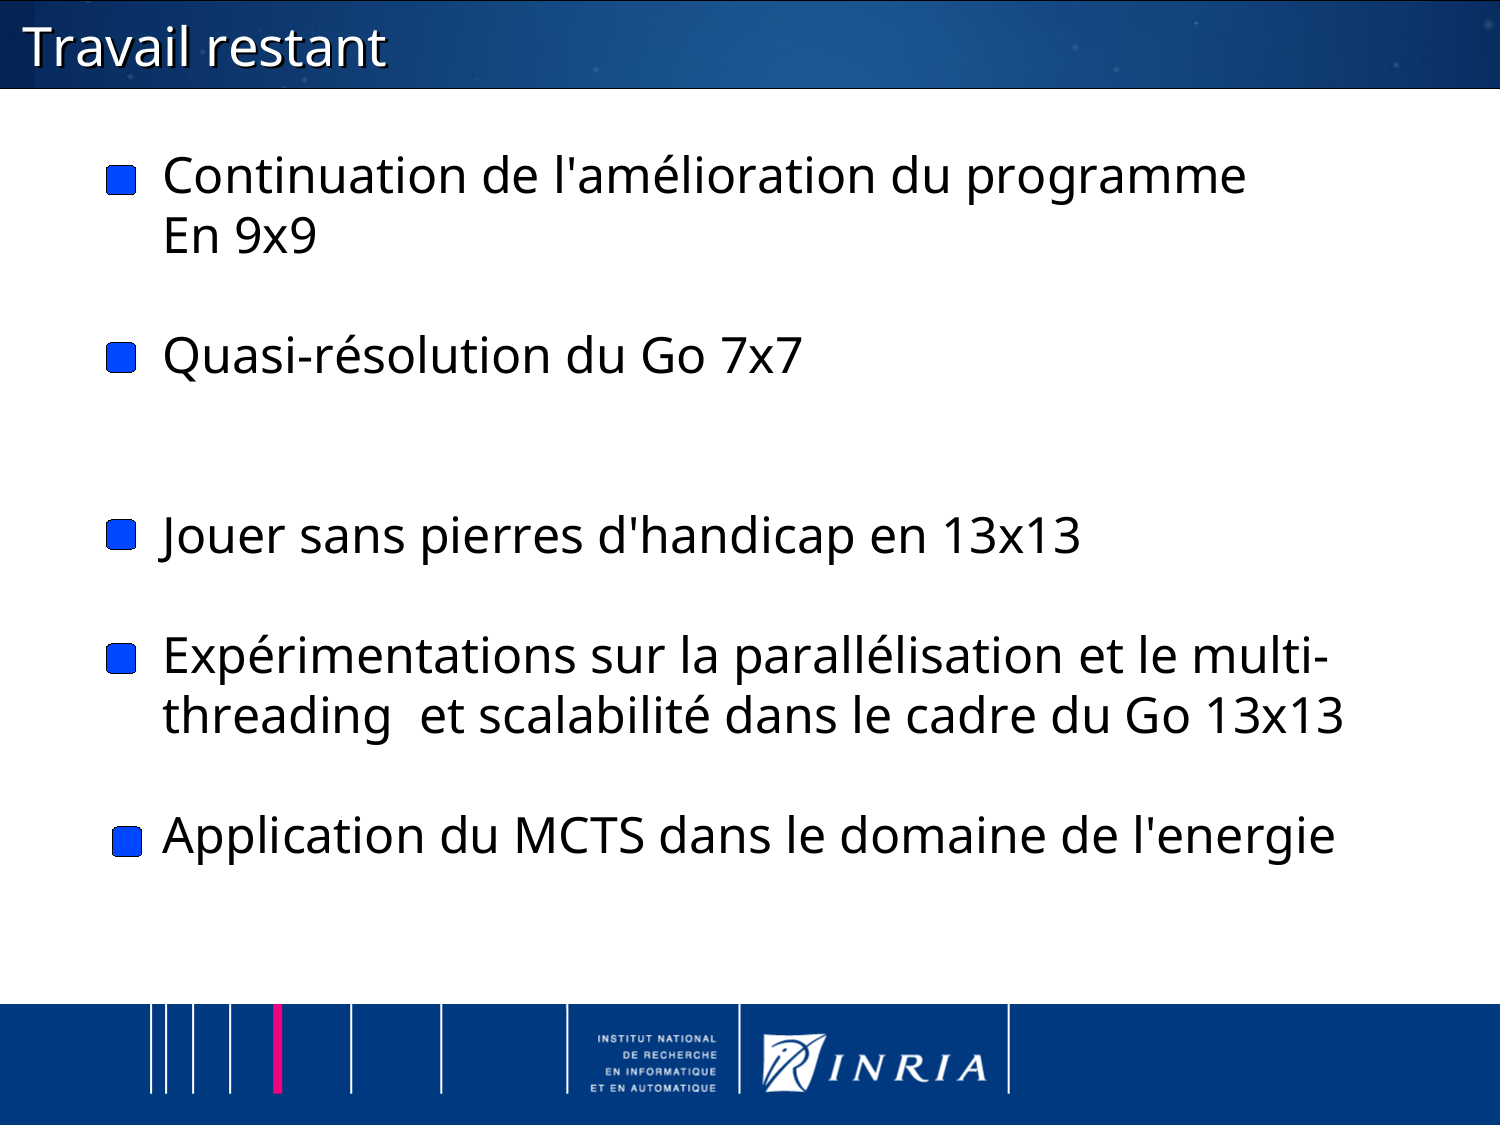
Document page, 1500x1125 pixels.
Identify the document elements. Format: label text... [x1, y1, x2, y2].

text_box [106, 643, 136, 674]
text_box [106, 519, 136, 550]
text_box [106, 165, 136, 195]
text_box [106, 342, 136, 373]
text_box Continuation de l'amélioration du programme En 9x9 Quasi-résolution du Go 7x7 Jouer sans pierres d'handicap en 13x13 Expérimentations sur la parallélisation et le multi-threading et scalabilité dans le cadre du Go 13x13 Application du MCTS dans le domaine de l'energie [147, 135, 1477, 991]
text_box [112, 826, 142, 857]
text_box Travail restant [0, 0, 1500, 89]
picture [0, 1004, 1500, 1125]
